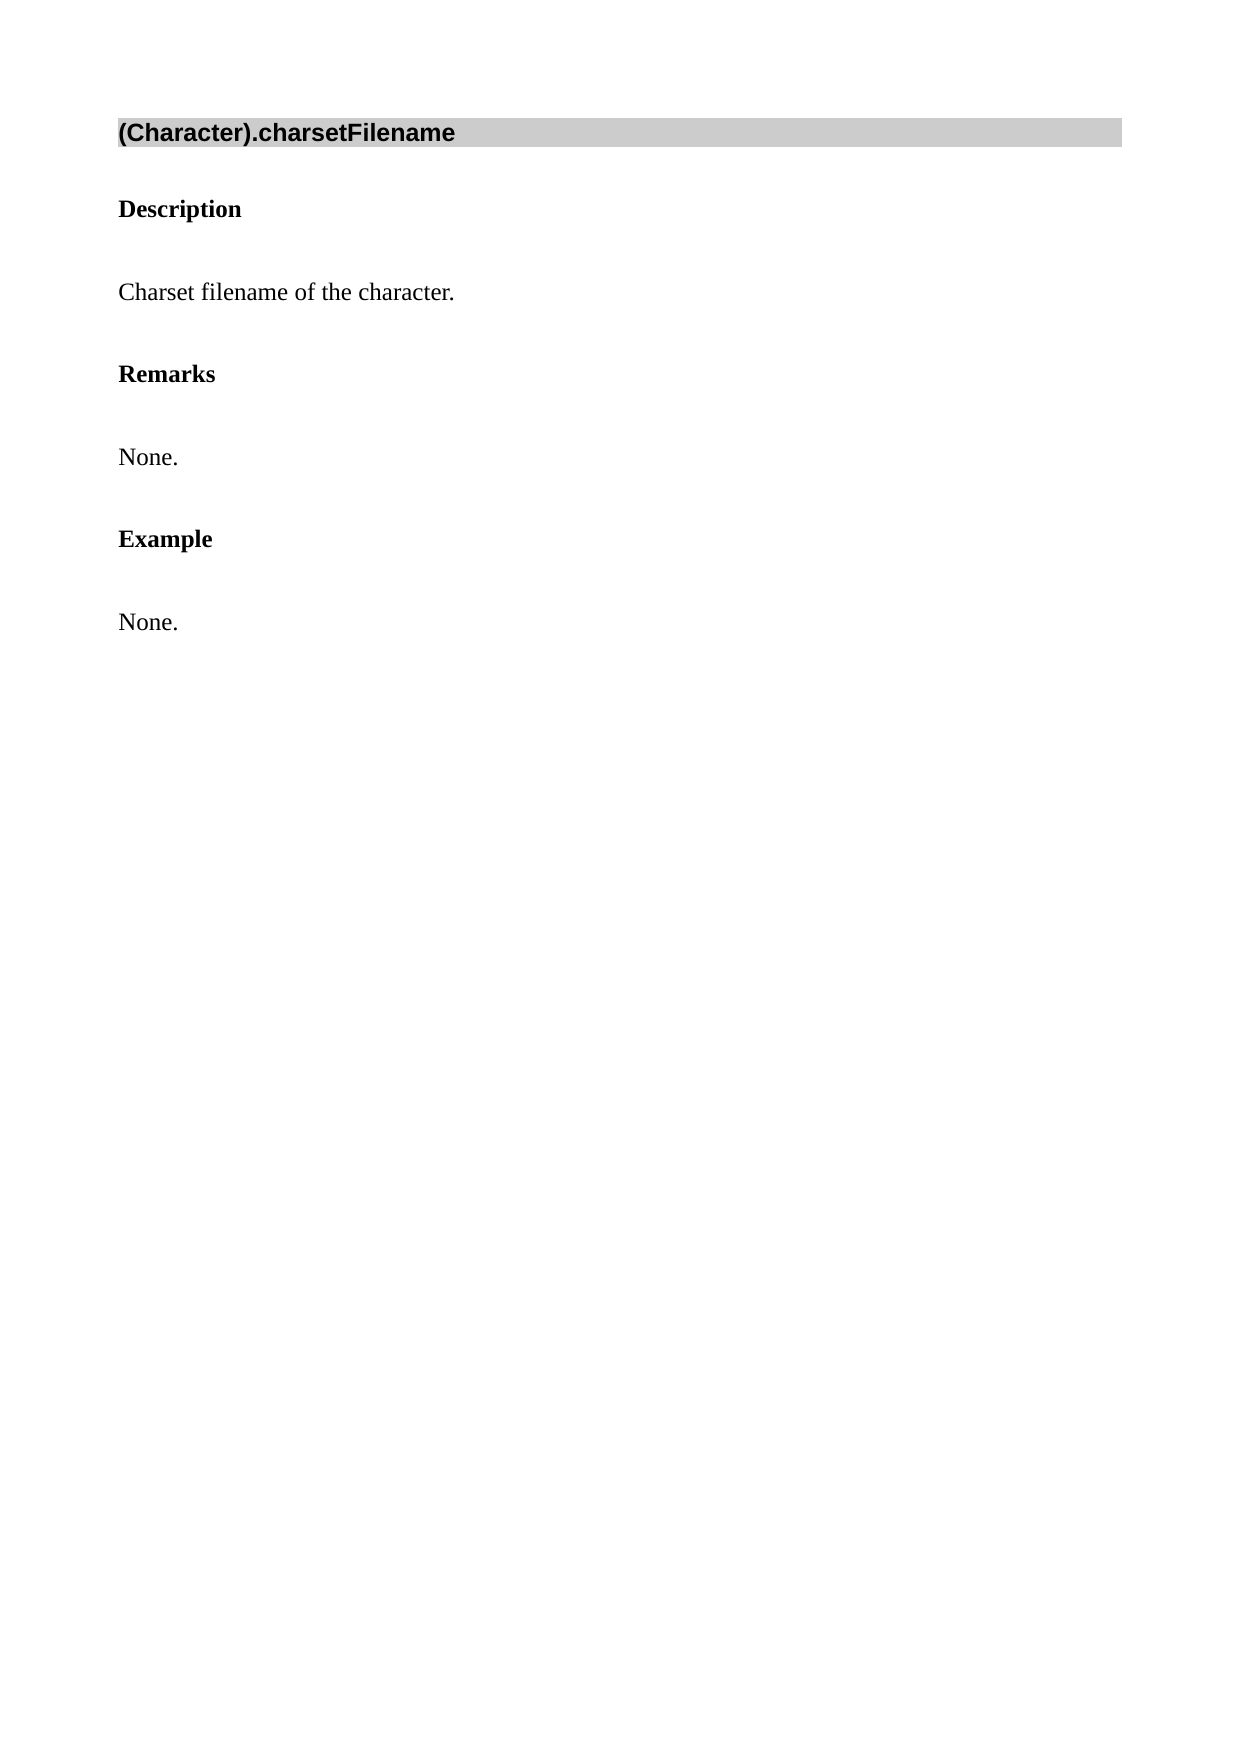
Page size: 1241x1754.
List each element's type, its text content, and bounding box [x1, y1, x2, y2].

text Charset filename of the character. [118, 277, 1122, 306]
text Example [118, 524, 1122, 553]
text None. [118, 607, 1122, 636]
text Description [118, 194, 1122, 223]
text Remarks [118, 359, 1122, 388]
subtitle (Character).charsetFilename [118, 118, 1122, 147]
text None. [118, 442, 1122, 471]
